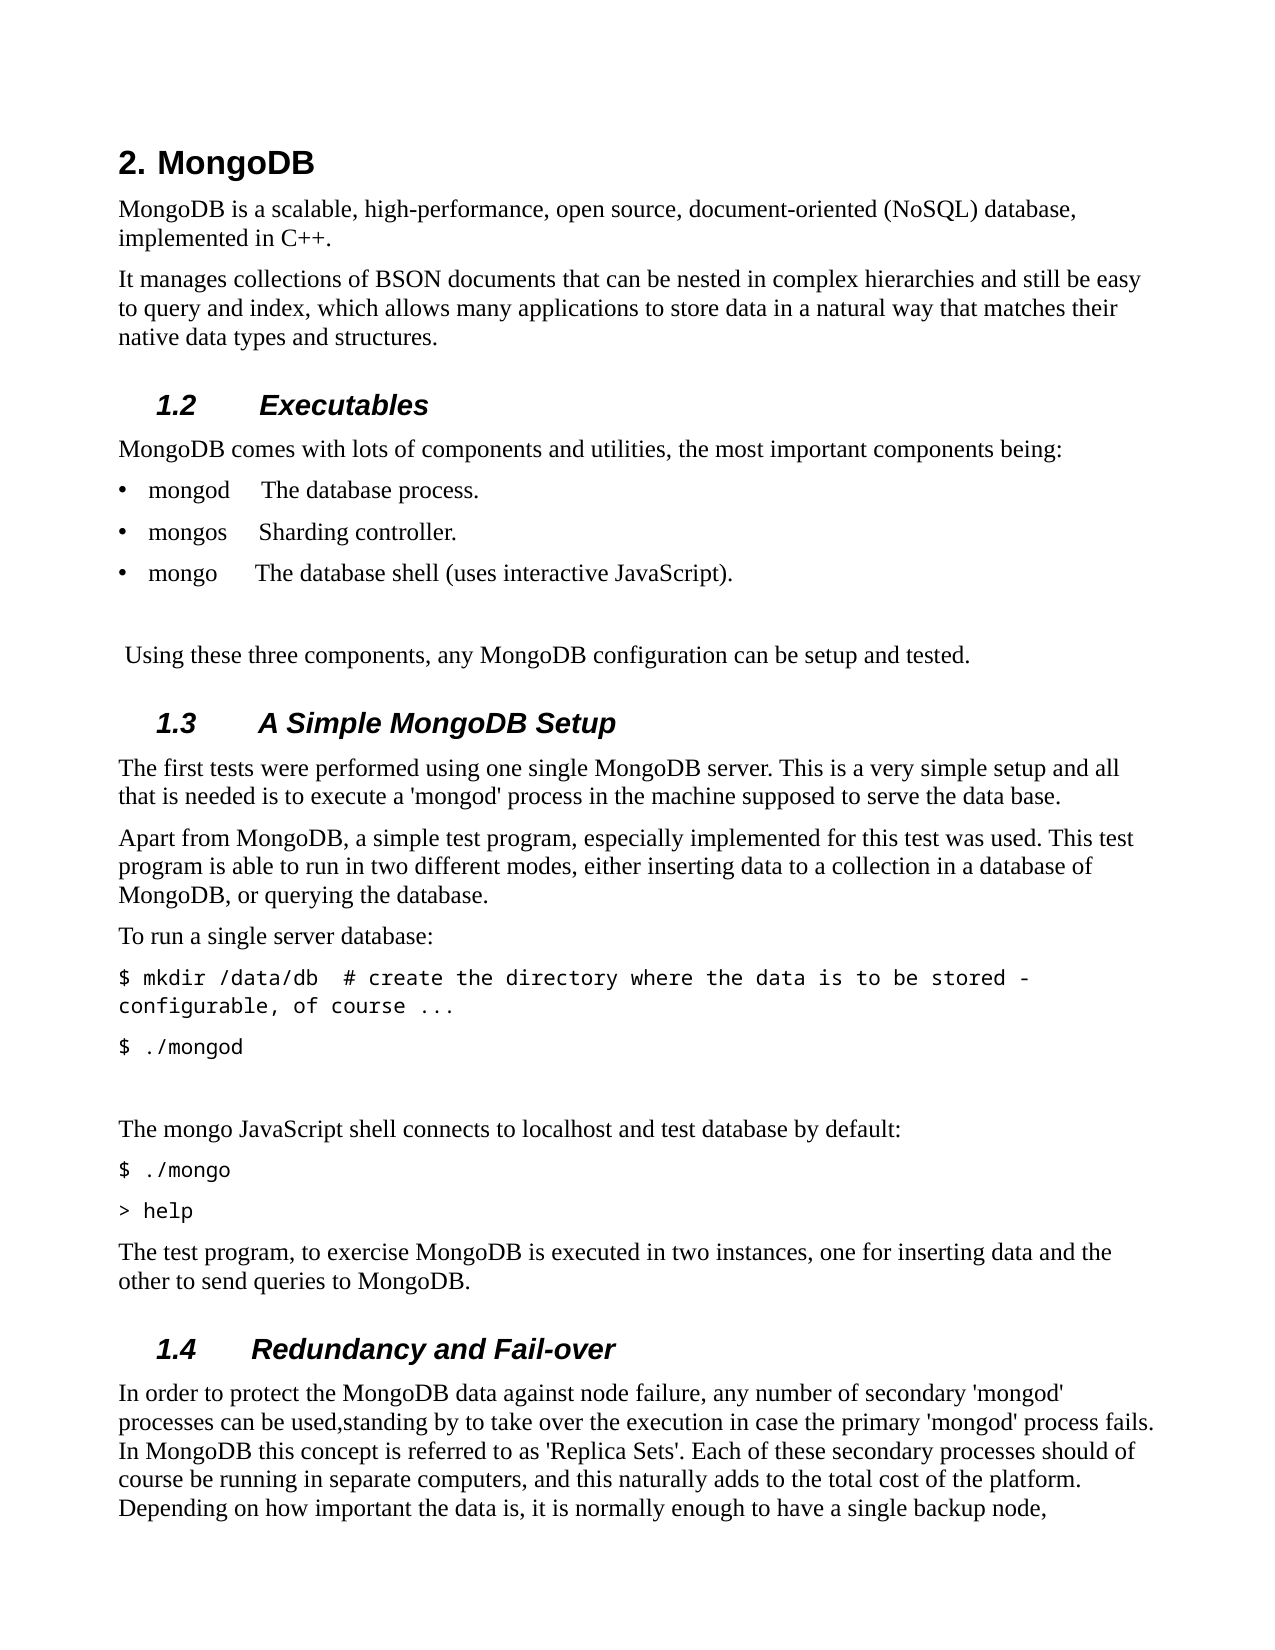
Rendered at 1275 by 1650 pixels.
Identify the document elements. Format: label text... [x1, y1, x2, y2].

text MongoDB comes with lots of components and utilities, the most important components being: [118, 434, 1157, 463]
text To run a single server database: [118, 921, 1157, 950]
text Apart from MongoDB, a simple test program, especially implemented for this test was used. This test program is able to run in two different modes, either inserting data to a collection in a database of MongoDB, or querying the database. [118, 823, 1157, 909]
subtitle Redundancy and Fail-over [148, 1332, 1157, 1366]
text It manages collections of BSON documents that can be nested in complex hierarchies and still be easy to query and index, which allows many applications to store data in a natural way that matches their native data types and structures. [118, 264, 1157, 351]
text The mongo JavaScript shell connects to localhost and test database by default: [118, 1114, 1157, 1143]
text $ ./mongod [118, 1032, 1157, 1060]
list mongo The database shell (uses interactive JavaScript). [118, 558, 1157, 587]
text In order to protect the MongoDB data against node failure, any number of secondary 'mongod' processes can be used,standing by to take over the execution in case the primary 'mongod' process fails. In MongoDB this concept is referred to as 'Replica Sets'. Each of these secondary processes should of course be running in separate computers, and this naturally adds to the total cost of the platform. Depending on how important the data is, it is normally enough to have a single backup node, [118, 1378, 1157, 1522]
text $ mkdir /data/db # create the directory where the data is to be stored - configurable, of course ... [118, 963, 1157, 1019]
subtitle Executables [148, 388, 1157, 422]
text MongoDB is a scalable, high-performance, open source, document-oriented (NoSQL) database, implemented in C++. [118, 194, 1157, 252]
text The test program, to exercise MongoDB is executed in two instances, one for inserting data and the other to send queries to MongoDB. [118, 1237, 1157, 1295]
text Using these three components, any MongoDB configuration can be setup and tested. [118, 640, 1157, 669]
text > help [118, 1196, 1157, 1225]
list mongos Sharding controller. [118, 517, 1157, 545]
subtitle MongoDB [118, 143, 1157, 182]
text $ ./mongo [118, 1155, 1157, 1184]
subtitle A Simple MongoDB Setup [148, 707, 1157, 740]
text The first tests were performed using one single MongoDB server. This is a very simple setup and all that is needed is to execute a 'mongod' process in the machine supposed to serve the data base. [118, 753, 1157, 810]
list mongod The database process. [118, 475, 1157, 504]
